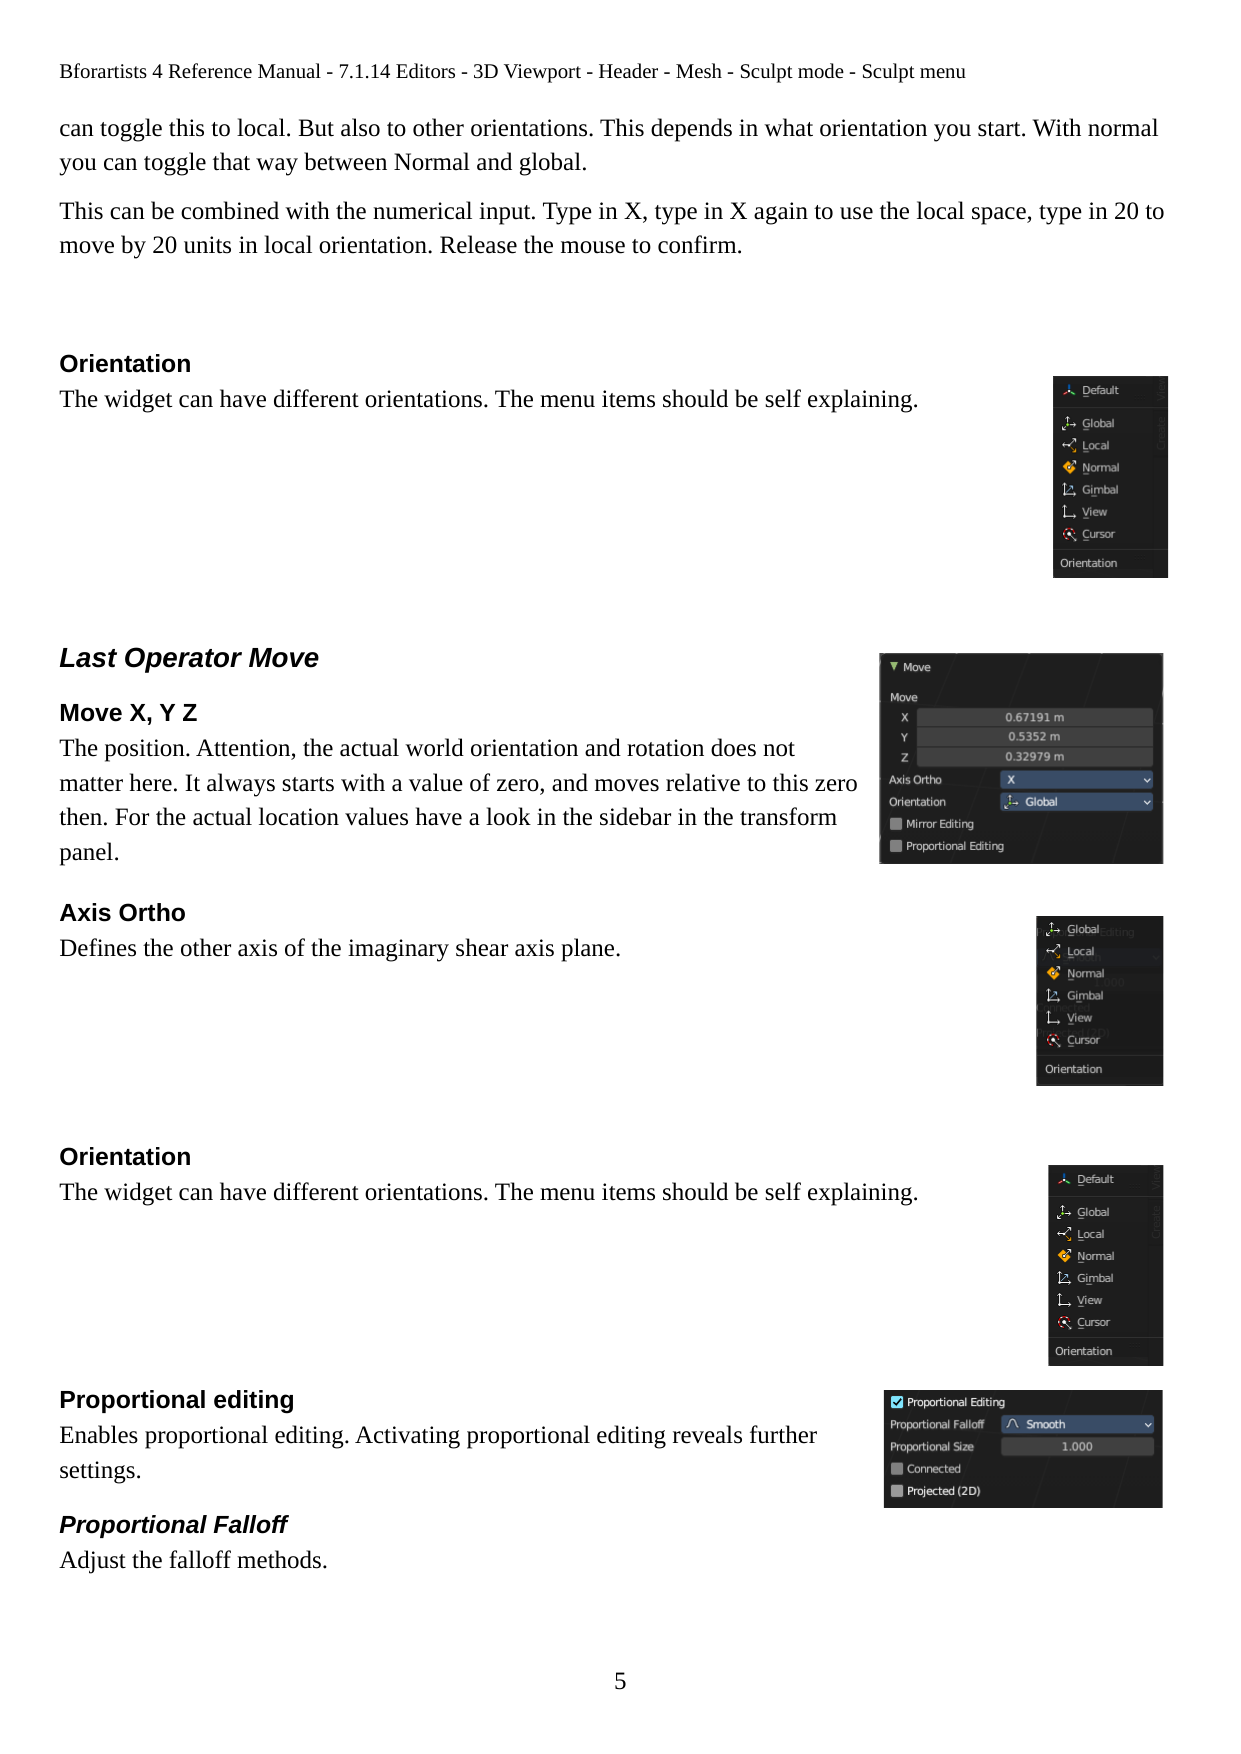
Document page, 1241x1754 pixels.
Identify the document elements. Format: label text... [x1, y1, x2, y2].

picture [1053, 376, 1169, 578]
picture [1048, 1165, 1164, 1366]
text The widget can have different orientations. The menu items should be self explaining. [59, 1177, 1048, 1205]
subtitle Axis Ortho [59, 898, 1181, 927]
picture [883, 1390, 1163, 1508]
subtitle Orientation [59, 349, 1181, 378]
text The widget can have different orientations. The menu items should be self explaining. [59, 384, 1053, 413]
text The position. Attention, the actual world orientation and rotation does not matter here. It always starts with a value of zero, and moves relative to this zero then. For the actual location values have a look in the sidebar in the transform panel. [59, 733, 1181, 866]
text Adjust the falloff methods. [59, 1545, 1181, 1573]
subtitle [1164, 698, 1181, 727]
subtitle Last Operator Move [59, 642, 1181, 673]
subtitle Proportional editing [59, 1385, 1181, 1414]
text This can be combined with the numerical input. Type in X, type in X again to use the local space, type in 20 to move by 20 units in local orientation. Release the mouse to confirm. [59, 196, 1181, 259]
subtitle Move X, Y Z [59, 698, 879, 727]
text Enables proportional editing. Activating proportional editing reveals further settings. [59, 1420, 883, 1483]
text can toggle this to local. But also to other orientations. This depends in what orientation you start. With normal you can toggle that way between Normal and global. [59, 113, 1181, 176]
text Defines the other axis of the imaginary shear axis plane. [59, 933, 1036, 962]
picture [1036, 916, 1164, 1086]
subtitle Proportional Falloff [59, 1510, 1181, 1538]
subtitle Orientation [59, 1142, 1181, 1170]
picture [879, 653, 1164, 864]
